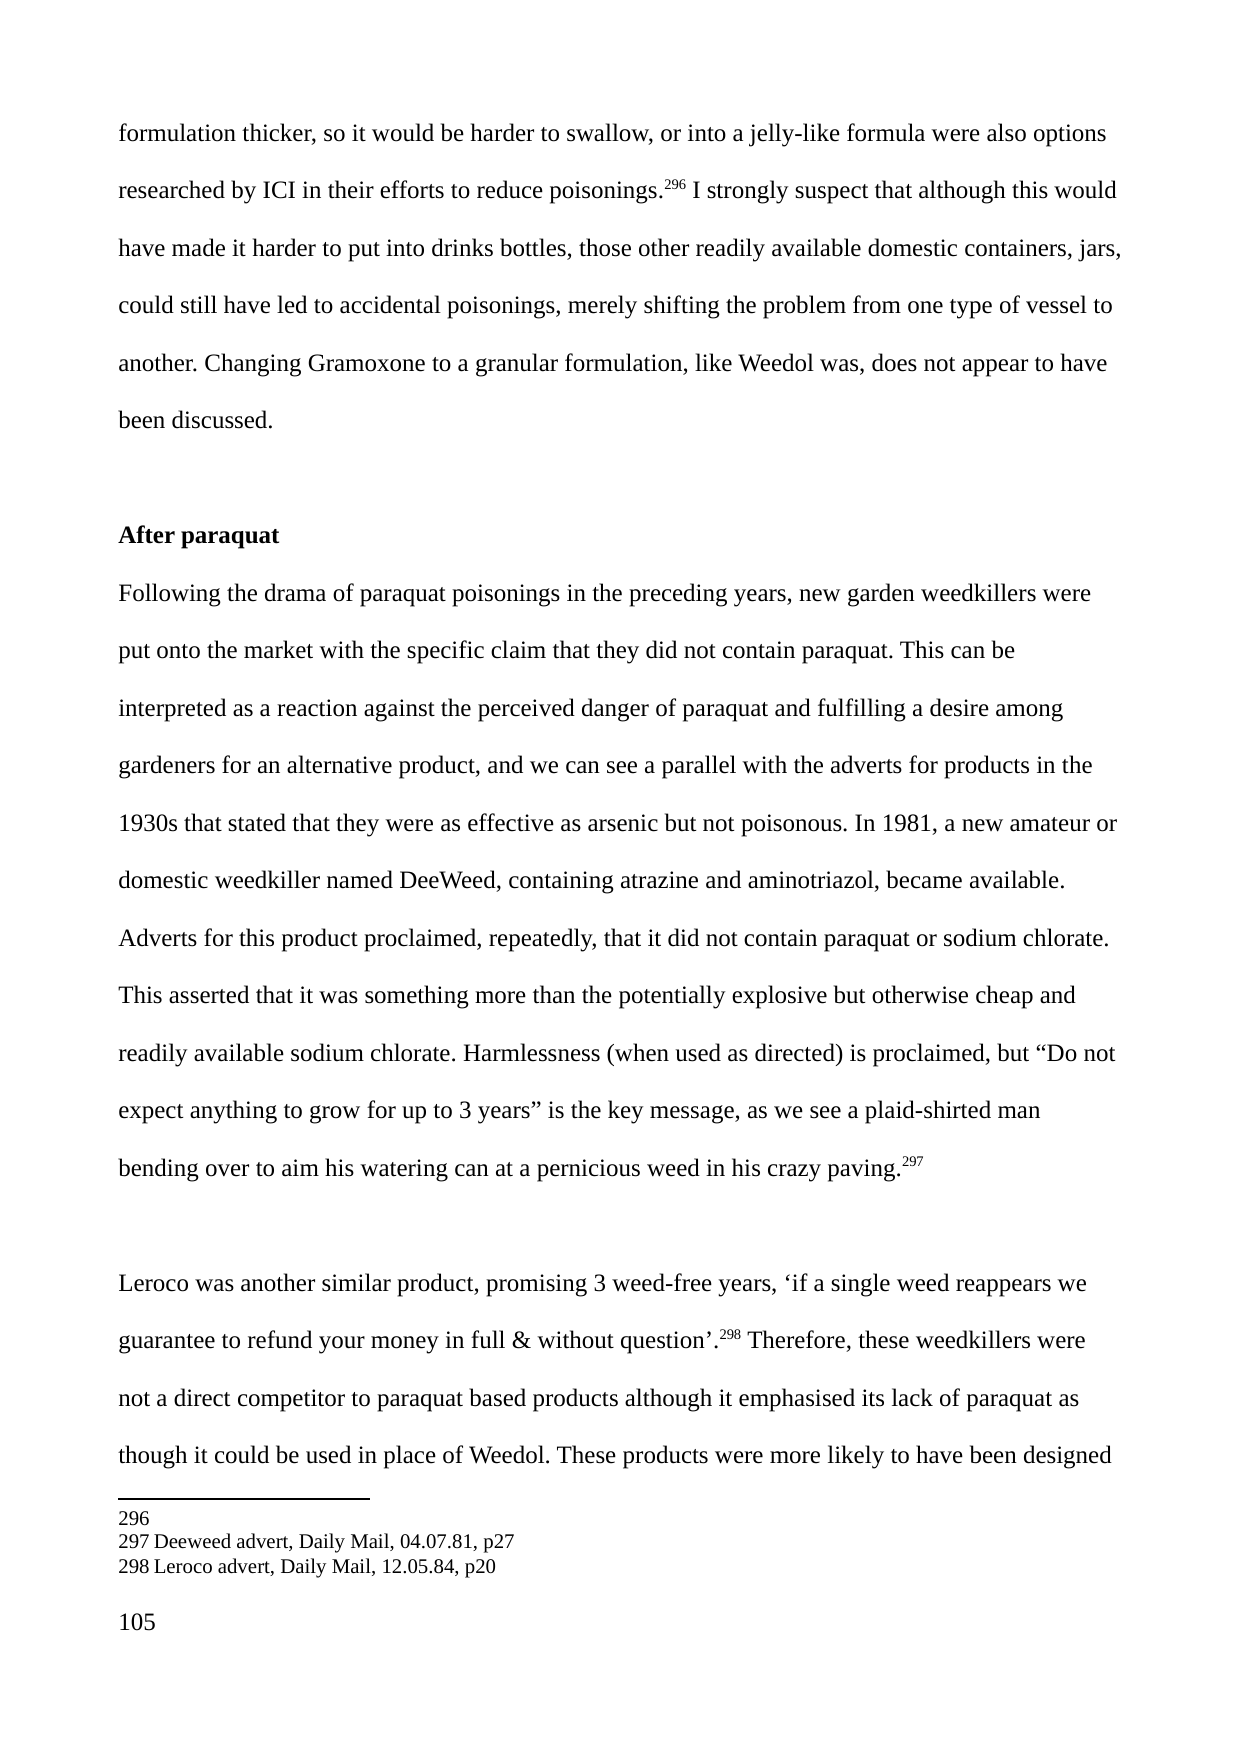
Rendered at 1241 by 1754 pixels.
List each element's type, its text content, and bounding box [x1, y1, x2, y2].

text After paraquat [118, 521, 1122, 549]
text Deeweed advert, Daily Mail, 04.07.81, p27 [118, 1529, 1122, 1553]
text formulation thicker, so it would be harder to swallow, or into a jelly-like formula were also options researched by ICI in their efforts to reduce poisonings. I strongly suspect that although this would have made it harder to put into drinks bottles, those other readily available domestic containers, jars, could still have led to accidental poisonings, merely shifting the problem from one type of vessel to another. Changing Gramoxone to a granular formulation, like Weedol was, does not appear to have been discussed. [118, 118, 1122, 434]
text Leroco advert, Daily Mail, 12.05.84, p20 [118, 1553, 1122, 1578]
text Following the drama of paraquat poisonings in the preceding years, new garden weedkillers were put onto the market with the specific claim that they did not contain paraquat. This can be interpreted as a reaction against the perceived danger of paraquat and fulfilling a desire among gardeners for an alternative product, and we can see a parallel with the adverts for products in the 1930s that stated that they were as effective as arsenic but not poisonous. In 1981, a new amateur or domestic weedkiller named DeeWeed, containing atrazine and aminotriazol, became available. Adverts for this product proclaimed, repeatedly, that it did not contain paraquat or sodium chlorate. This asserted that it was something more than the potentially explosive but otherwise cheap and readily available sodium chlorate. Harmlessness (when used as directed) is proclaimed, but “Do not expect anything to grow for up to 3 years” is the key message, as we see a plaid-shirted man bending over to aim his watering can at a pernicious weed in his crazy paving. [118, 578, 1122, 1182]
text Leroco was another similar product, promising 3 weed-free years, ‘if a single weed reappears we guarantee to refund your money in full & without question’. Therefore, these weedkillers were not a direct competitor to paraquat based products although it emphasised its lack of paraquat as though it could be used in place of Weedol. These products were more likely to have been designed [118, 1268, 1122, 1469]
